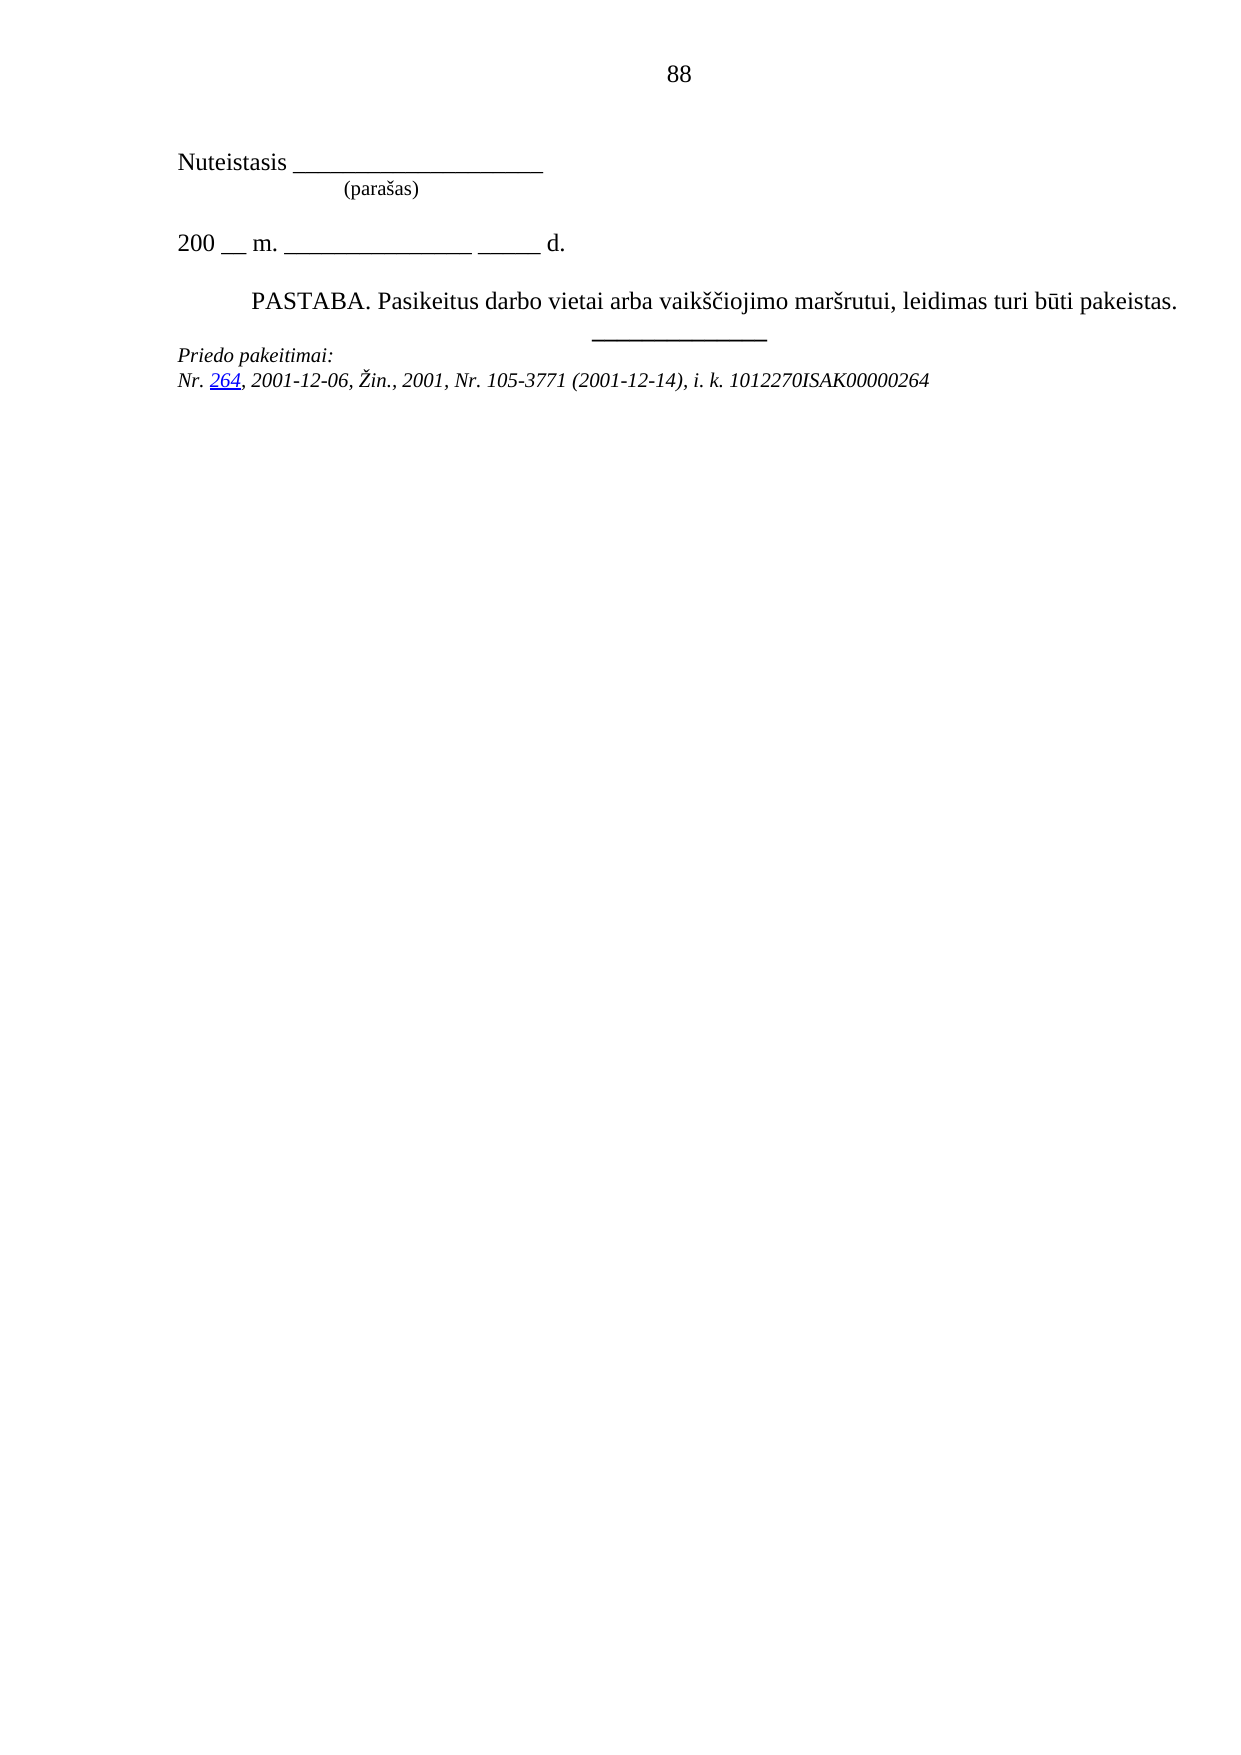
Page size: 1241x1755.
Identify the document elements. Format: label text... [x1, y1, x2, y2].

text ______________ [177, 315, 1181, 343]
text 200 __ m. _______________ _____ d. [177, 228, 1181, 257]
text PASTABA. Pasikeitus darbo vietai arba vaikščiojimo maršrutui, leidimas turi būti pakeistas. [177, 286, 1181, 315]
text (parašas) [177, 176, 1181, 200]
text Priedo pakeitimai: [177, 343, 1181, 367]
text Nuteistasis ____________________ [177, 147, 1181, 176]
text Nr. 264, 2001-12-06, Žin., 2001, Nr. 105-3771 (2001-12-14), i. k. 1012270ISAK00000264 [177, 367, 1181, 392]
